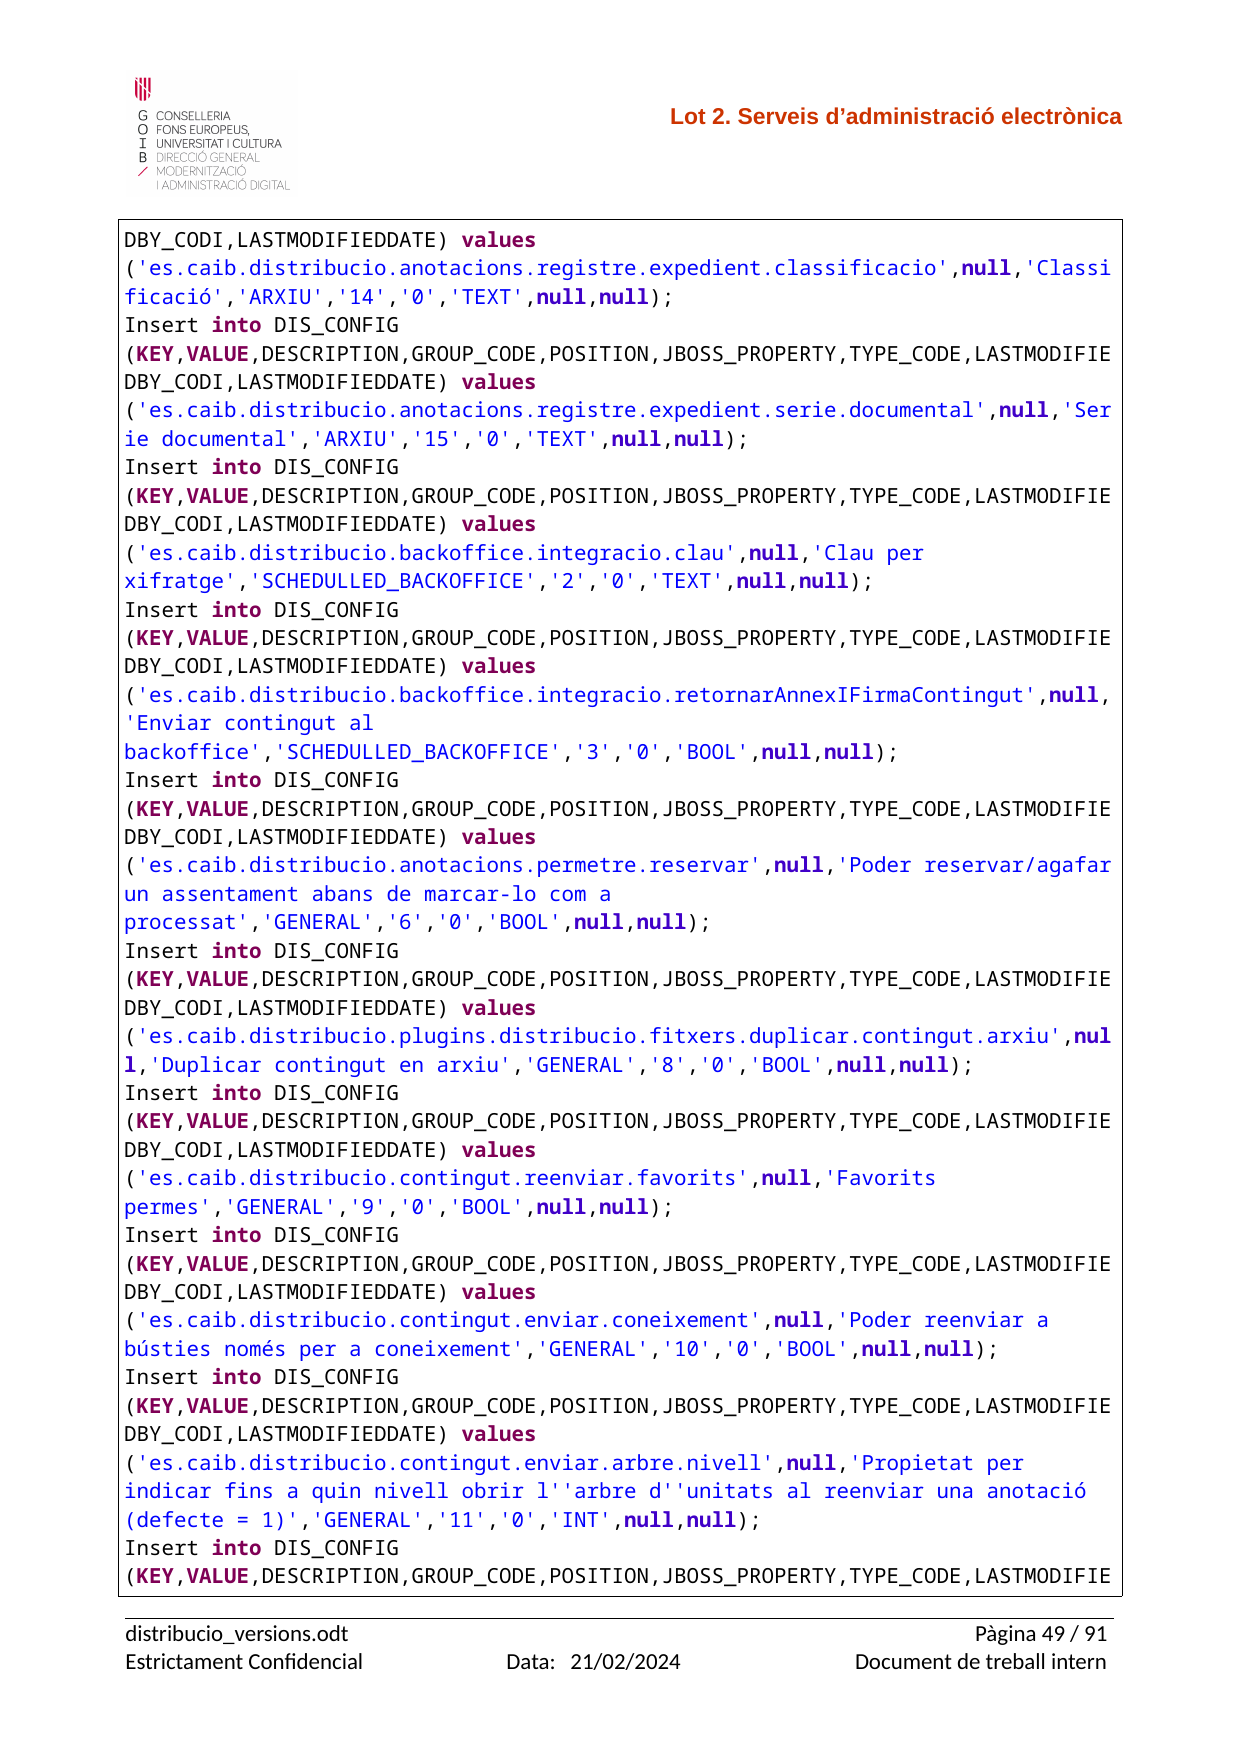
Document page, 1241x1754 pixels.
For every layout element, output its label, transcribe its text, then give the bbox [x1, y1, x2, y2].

picture [126, 70, 299, 197]
table_header DBY_CODI,LASTMODIFIEDDATE) values ('es.caib.distribucio.anotacions.registre.expedient.classificacio',null,'Classificació','ARXIU','14','0','TEXT',null,null); Insert into DIS_CONFIG (KEY,VALUE,DESCRIPTION,GROUP_CODE,POSITION,JBOSS_PROPERTY,TYPE_CODE,LASTMODIFIEDBY_CODI,LASTMODIFIEDDATE) values ('es.caib.distribucio.anotacions.registre.expedient.serie.documental',null,'Serie documental','ARXIU','15','0','TEXT',null,null); Insert into DIS_CONFIG (KEY,VALUE,DESCRIPTION,GROUP_CODE,POSITION,JBOSS_PROPERTY,TYPE_CODE,LASTMODIFIEDBY_CODI,LASTMODIFIEDDATE) values ('es.caib.distribucio.backoffice.integracio.clau',null,'Clau per xifratge','SCHEDULLED_BACKOFFICE','2','0','TEXT',null,null); Insert into DIS_CONFIG (KEY,VALUE,DESCRIPTION,GROUP_CODE,POSITION,JBOSS_PROPERTY,TYPE_CODE,LASTMODIFIEDBY_CODI,LASTMODIFIEDDATE) values ('es.caib.distribucio.backoffice.integracio.retornarAnnexIFirmaContingut',null,'Enviar contingut al backoffice','SCHEDULLED_BACKOFFICE','3','0','BOOL',null,null); Insert into DIS_CONFIG (KEY,VALUE,DESCRIPTION,GROUP_CODE,POSITION,JBOSS_PROPERTY,TYPE_CODE,LASTMODIFIEDBY_CODI,LASTMODIFIEDDATE) values ('es.caib.distribucio.anotacions.permetre.reservar',null,'Poder reservar/agafar un assentament abans de marcar-lo com a processat','GENERAL','6','0','BOOL',null,null); Insert into DIS_CONFIG (KEY,VALUE,DESCRIPTION,GROUP_CODE,POSITION,JBOSS_PROPERTY,TYPE_CODE,LASTMODIFIEDBY_CODI,LASTMODIFIEDDATE) values ('es.caib.distribucio.plugins.distribucio.fitxers.duplicar.contingut.arxiu',null,'Duplicar contingut en arxiu','GENERAL','8','0','BOOL',null,null); Insert into DIS_CONFIG (KEY,VALUE,DESCRIPTION,GROUP_CODE,POSITION,JBOSS_PROPERTY,TYPE_CODE,LASTMODIFIEDBY_CODI,LASTMODIFIEDDATE) values ('es.caib.distribucio.contingut.reenviar.favorits',null,'Favorits permes','GENERAL','9','0','BOOL',null,null); Insert into DIS_CONFIG (KEY,VALUE,DESCRIPTION,GROUP_CODE,POSITION,JBOSS_PROPERTY,TYPE_CODE,LASTMODIFIEDBY_CODI,LASTMODIFIEDDATE) values ('es.caib.distribucio.contingut.enviar.coneixement',null,'Poder reenviar a bústies només per a coneixement','GENERAL','10','0','BOOL',null,null); Insert into DIS_CONFIG (KEY,VALUE,DESCRIPTION,GROUP_CODE,POSITION,JBOSS_PROPERTY,TYPE_CODE,LASTMODIFIEDBY_CODI,LASTMODIFIEDDATE) values ('es.caib.distribucio.contingut.enviar.arbre.nivell',null,'Propietat per indicar fins a quin nivell obrir l''arbre d''unitats al reenviar una anotació (defecte = 1)','GENERAL','11','0','INT',null,null); Insert into DIS_CONFIG (KEY,VALUE,DESCRIPTION,GROUP_CODE,POSITION,JBOSS_PROPERTY,TYPE_CODE,LASTMODIFIE [119, 220, 1122, 1596]
